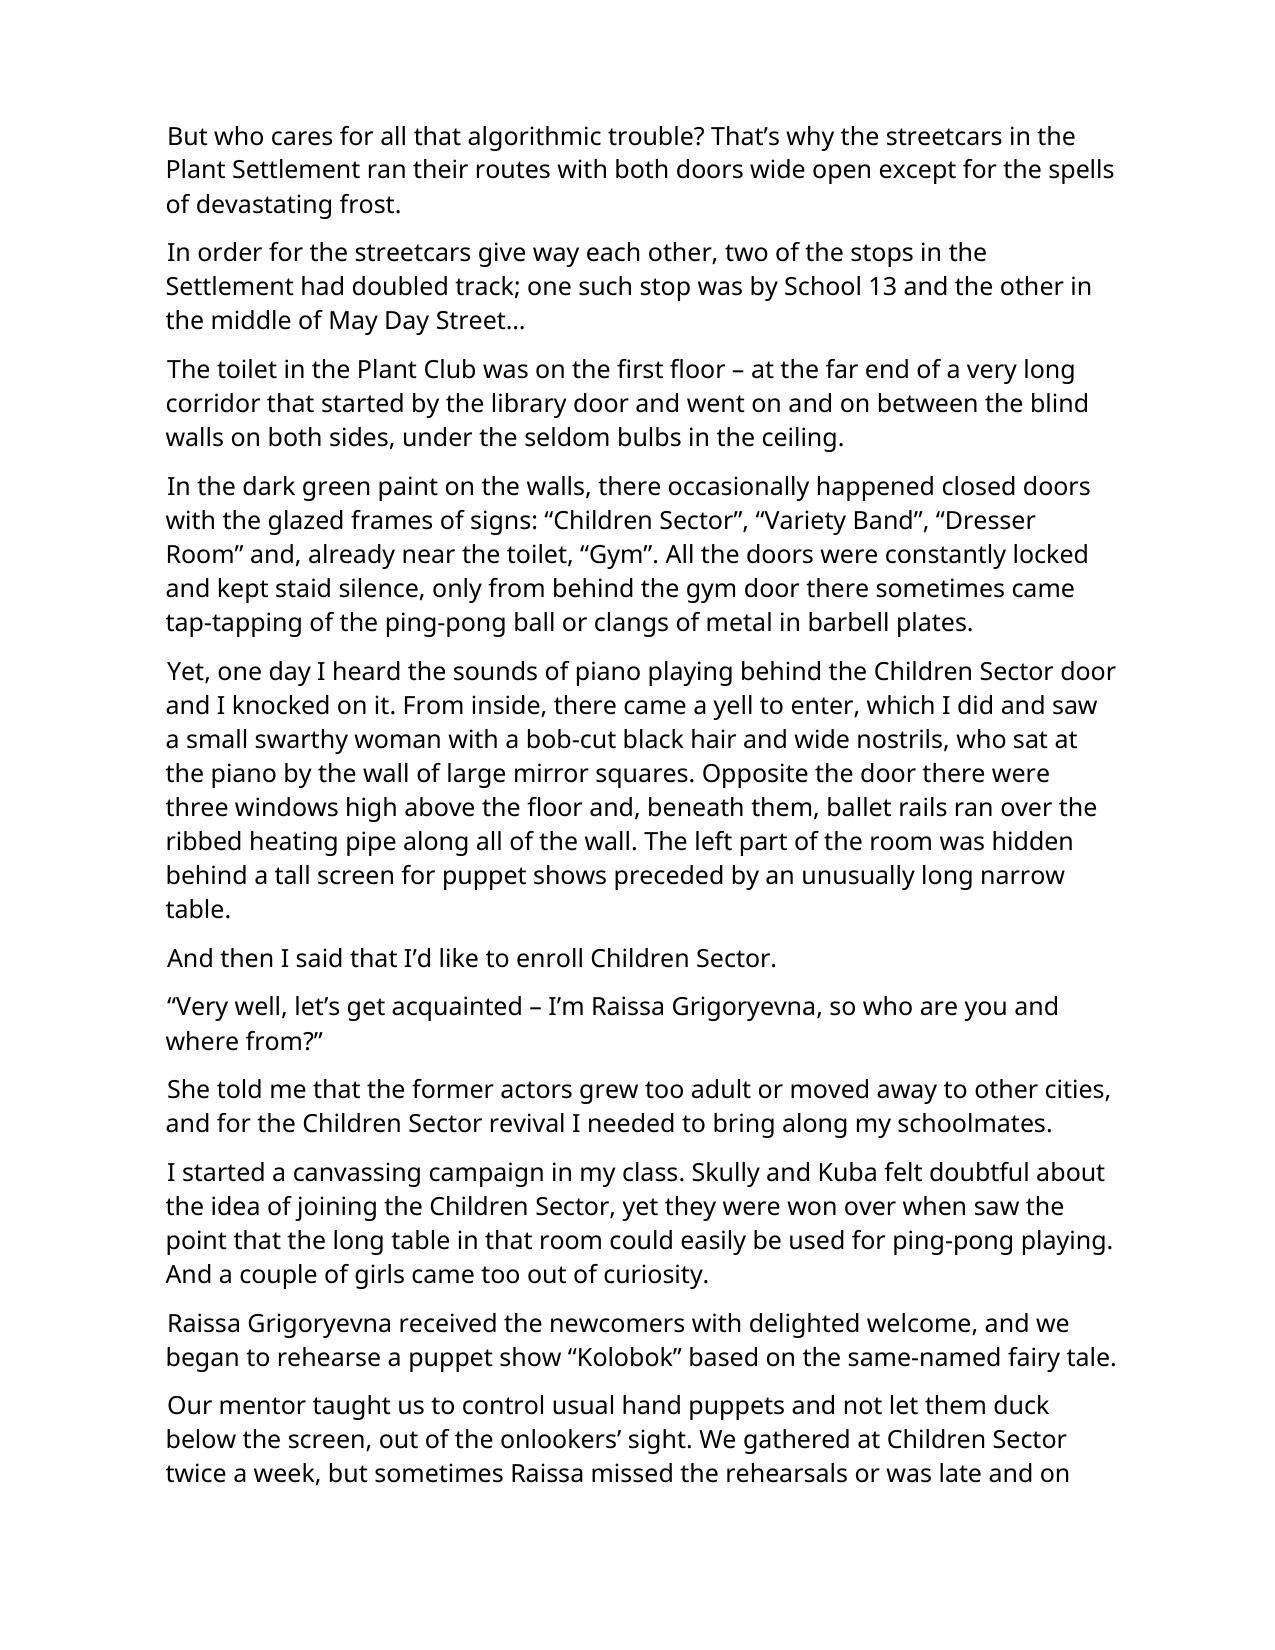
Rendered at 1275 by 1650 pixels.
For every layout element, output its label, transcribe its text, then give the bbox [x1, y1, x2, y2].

text But who cares for all that algorithmic trouble? That’s why the streetcars in the Plant Settlement ran their routes with both doors wide open except for the spells of devastating frost. [165, 118, 1118, 220]
text In order for the streetcars give way each other, two of the stops in the Settlement had doubled track; one such stop was by School 13 and the other in the middle of May Day Street… [165, 235, 1118, 337]
text Our mentor taught us to control usual hand puppets and not let them duck below the screen, out of the onlookers’ sight. We gathered at Children Sector twice a week, but sometimes Raissa missed the rehearsals or was late and on [165, 1388, 1118, 1490]
text In the dark green paint on the walls, there occasionally happened closed doors with the glazed frames of signs: “Children Sector”, “Variety Band”, “Dresser Room” and, already near the toilet, “Gym”. All the doors were constantly locked and kept staid silence, only from behind the gym door there sometimes came tap-tapping of the ping-pong ball or clangs of metal in barbell plates. [165, 468, 1118, 639]
text She told me that the former actors grew too adult or moved away to other cities, and for the Children Sector revival I needed to bring along my schoolmates. [165, 1072, 1118, 1140]
text I started a canvassing campaign in my class. Skully and Kuba felt doubtful about the idea of joining the Children Sector, yet they were won over when saw the point that the long table in that room could easily be used for ping-pong playing. And a couple of girls came too out of curiosity. [165, 1154, 1118, 1291]
text And then I said that I’d like to enroll Children Sector. [165, 940, 1118, 974]
text “Very well, let’s get acquainted – I’m Raissa Grigoryevna, so who are you and where from?” [165, 989, 1118, 1057]
text Yet, one day I heard the sounds of piano playing behind the Children Sector door and I knocked on it. From inside, there came a yell to enter, which I did and saw a small swarthy woman with a bob-cut black hair and wide nostrils, who sat at the piano by the wall of large mirror squares. Opposite the door there were three windows high above the floor and, beneath them, ballet rails ran over the ribbed heating pipe along all of the wall. The left part of the room was hidden behind a tall screen for puppet shows preceded by an unusually long narrow table. [165, 653, 1118, 926]
text Raissa Grigoryevna received the newcomers with delighted welcome, and we began to rehearse a puppet show “Kolobok” based on the same-named fairy tale. [165, 1305, 1118, 1373]
text The toilet in the Plant Club was on the first floor – at the far end of a very long corridor that started by the library door and went on and on between the blind walls on both sides, under the seldom bulbs in the ceiling. [165, 352, 1118, 454]
